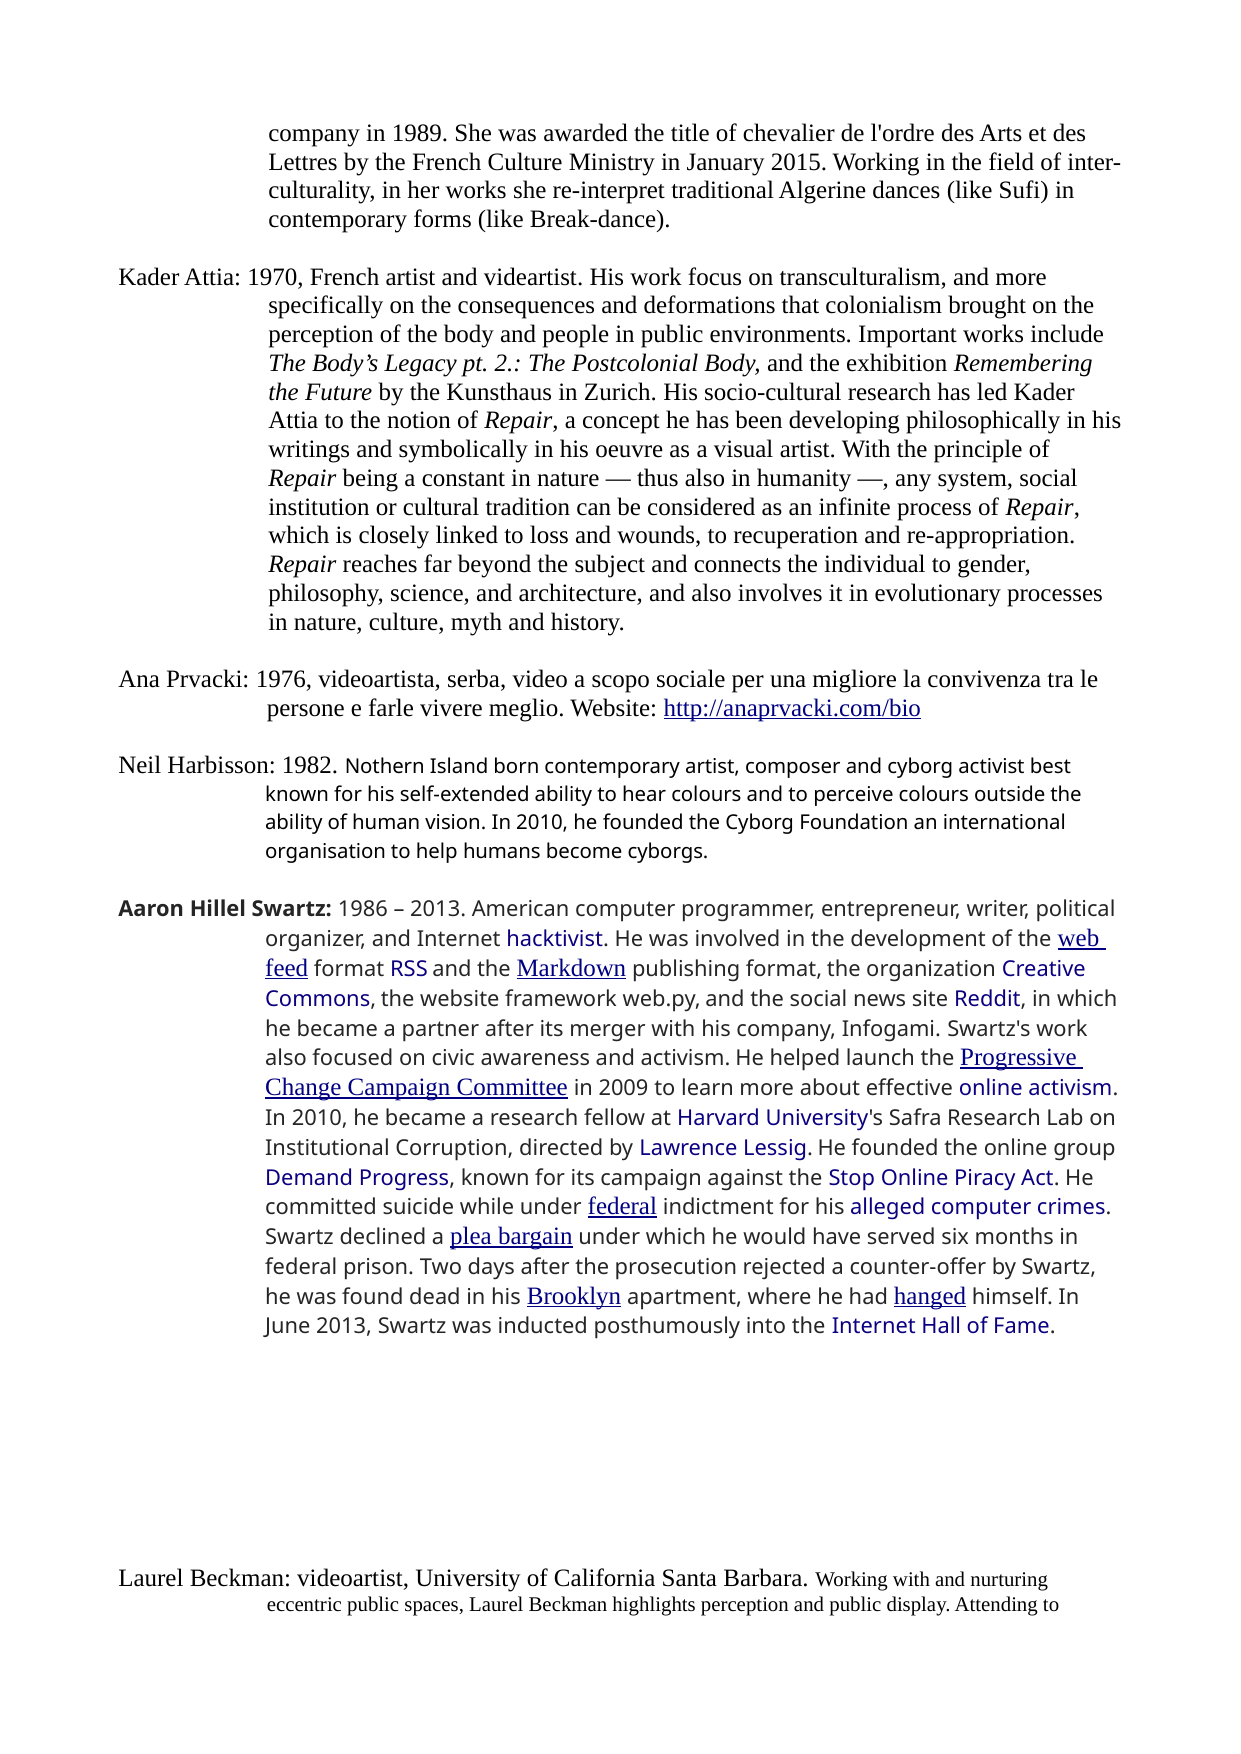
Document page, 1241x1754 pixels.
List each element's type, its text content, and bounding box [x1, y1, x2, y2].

text company in 1989. She was awarded the title of chevalier de l'ordre des Arts et des Lettres by the French Culture Ministry in January 2015. Working in the field of inter-culturality, in her works she re-interpret traditional Algerine dances (like Sufi) in contemporary forms (like Break-dance). [118, 118, 1122, 233]
text Kader Attia: 1970, French artist and videartist. His work focus on transculturalism, and more specifically on the consequences and deformations that colonialism brought on the perception of the body and people in public environments. Important works include The Body’s Legacy pt. 2.: The Postcolonial Body, and the exhibition Remembering the Future by the Kunsthaus in Zurich. His socio-cultural research has led Kader Attia to the notion of Repair, a concept he has been developing philosophically in his writings and symbolically in his oeuvre as a visual artist. With the principle of Repair being a constant in nature — thus also in humanity —, any system, social institution or cultural tradition can be considered as an infinite process of Repair, which is closely linked to loss and wounds, to recuperation and re-appropriation. Repair reaches far beyond the subject and connects the individual to gender, philosophy, science, and architecture, and also involves it in evolutionary processes in nature, culture, myth and history. [118, 262, 1122, 636]
text Ana Prvacki: 1976, videoartista, serba, video a scopo sociale per una migliore la convivenza tra le persone e farle vivere meglio. Website: http://anaprvacki.com/bio [118, 664, 1122, 722]
text Neil Harbisson: 1982. Nothern Island born contemporary artist, composer and cyborg activist best known for his self-extended ability to hear colours and to perceive colours outside the ability of human vision. In 2010, he founded the Cyborg Foundation an international organisation to help humans become cyborgs. [118, 751, 1122, 864]
text Laurel Beckman: videoartist, University of California Santa Barbara. Working with and nurturing eccentric public spaces, Laurel Beckman highlights perception and public display. Attending to [118, 1563, 1122, 1616]
text Aaron Hillel Swartz: 1986 – 2013. American computer programmer, entrepreneur, writer, political organizer, and Internet hacktivist. He was involved in the development of the web feed format RSS and the Markdown publishing format, the organization Creative Commons, the website framework web.py, and the social news site Reddit, in which he became a partner after its merger with his company, Infogami. Swartz's work also focused on civic awareness and activism. He helped launch the Progressive Change Campaign Committee in 2009 to learn more about effective online activism. In 2010, he became a research fellow at Harvard University's Safra Research Lab on Institutional Corruption, directed by Lawrence Lessig. He founded the online group Demand Progress, known for its campaign against the Stop Online Piracy Act. He committed suicide while under federal indictment for his alleged computer crimes. Swartz declined a plea bargain under which he would have served six months in federal prison. Two days after the prosecution rejected a counter-offer by Swartz, he was found dead in his Brooklyn apartment, where he had hanged himself. In June 2013, Swartz was inducted posthumously into the Internet Hall of Fame. [118, 893, 1122, 1340]
